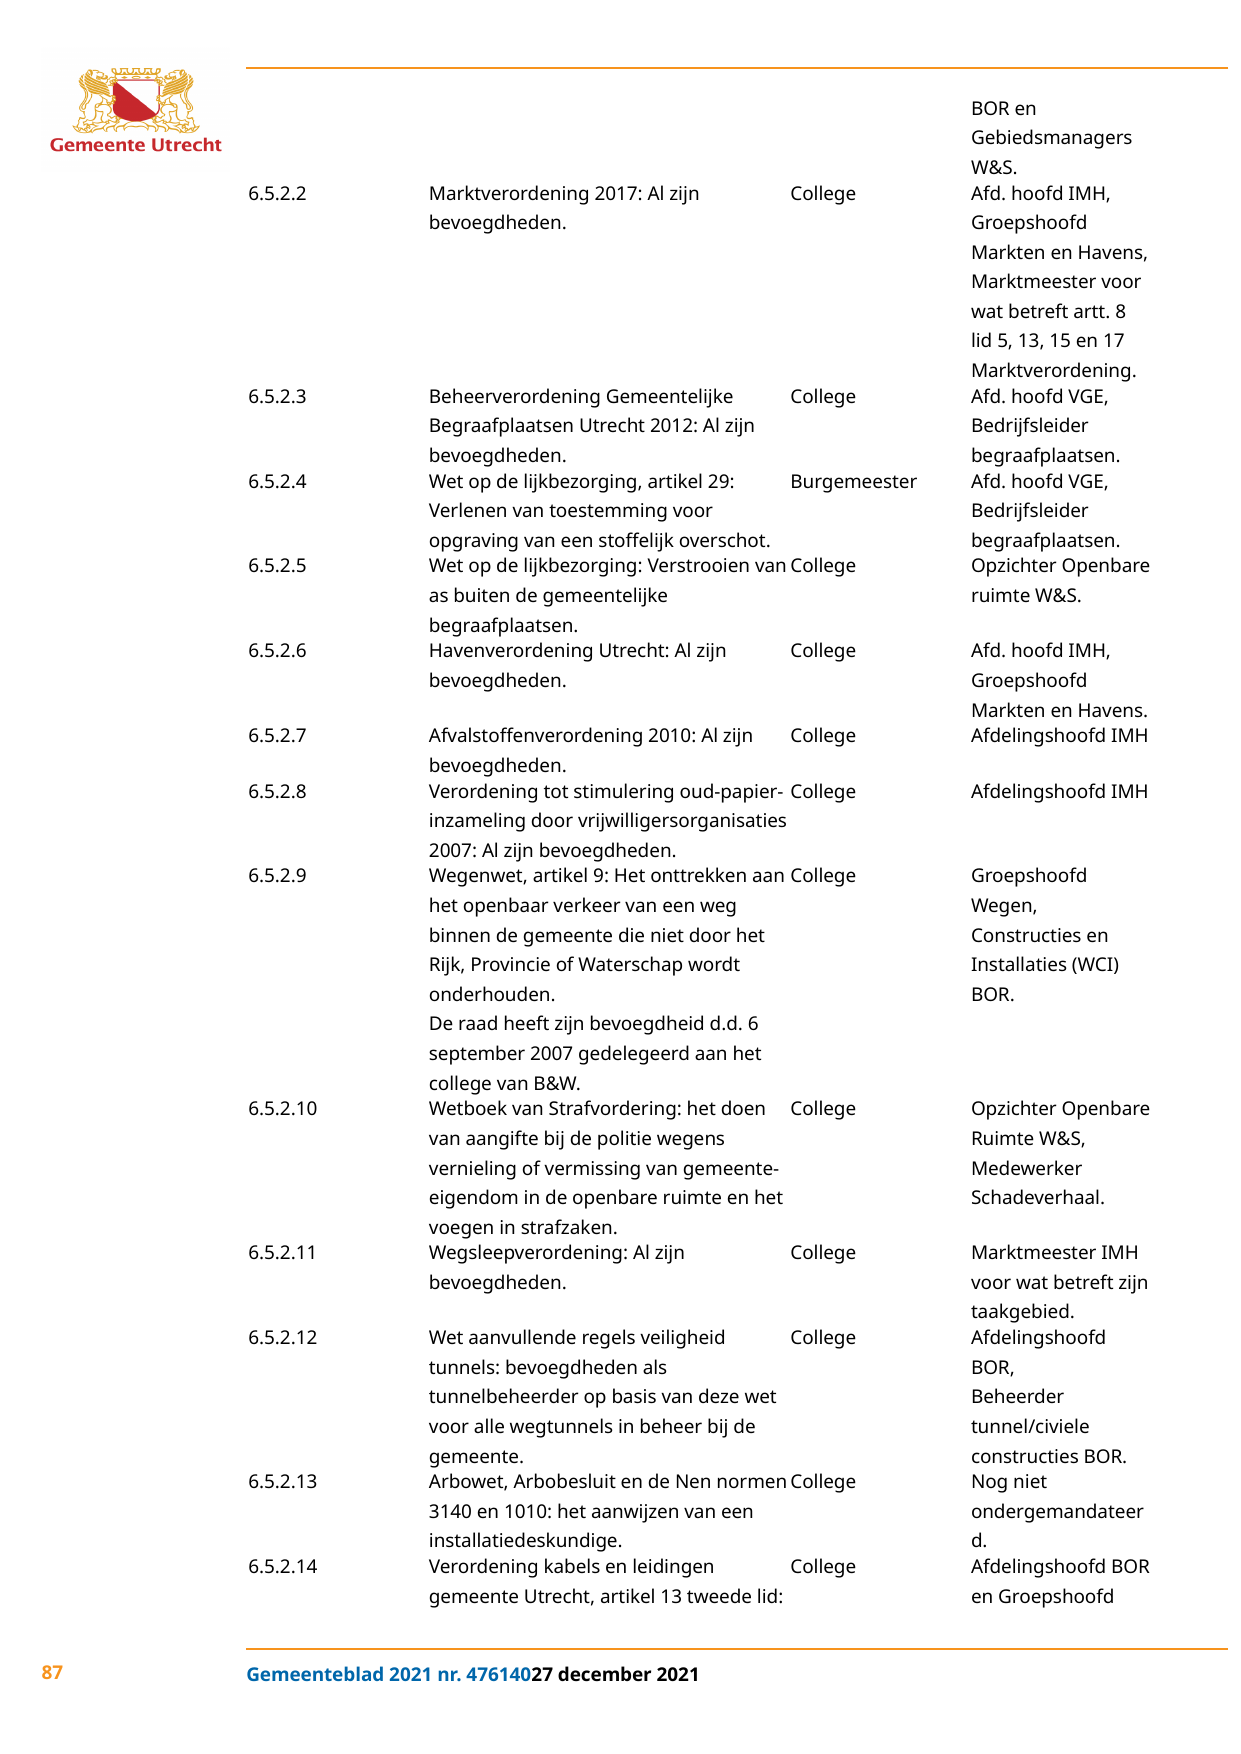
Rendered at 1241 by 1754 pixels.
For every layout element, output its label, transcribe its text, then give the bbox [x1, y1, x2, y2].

table_cell Wet op de lijkbezorging: Verstrooien van as buiten de gemeentelijke begraafplaatsen. [429, 553, 790, 638]
table_cell BOR en Gebiedsmanagers W&S. [971, 95, 1152, 180]
table_cell College [790, 863, 971, 1096]
table_cell Afd. hoofd VGE, Bedrijfsleider begraafplaatsen. [971, 383, 1152, 468]
table_cell Arbowet, Arbobesluit en de Nen normen 3140 en 1010: het aanwijzen van een installatiedeskundige. [429, 1469, 790, 1553]
table_cell College [790, 553, 971, 638]
table_cell 6.5.2.8 [248, 778, 429, 863]
table_cell College [790, 180, 971, 383]
table_cell Marktverordening 2017: Al zijn bevoegdheden. [429, 180, 790, 383]
table_cell College [790, 1325, 971, 1468]
table_cell [248, 95, 429, 180]
table_cell [429, 95, 790, 180]
table_cell Wegenwet, artikel 9: Het onttrekken aan het openbaar verkeer van een weg binnen de gemeente die niet door het Rijk, Provincie of Waterschap wordt onderhouden. De raad heeft zijn bevoegdheid d.d. 6 september 2007 gedelegeerd aan het college van B&W. [429, 863, 790, 1096]
table_cell 6.5.2.6 [248, 638, 429, 722]
table_cell Wet op de lijkbezorging, artikel 29: Verlenen van toestemming voor opgraving van een stoffelijk overschot. [429, 468, 790, 553]
table_cell Verordening tot stimulering oud-papier-inzameling door vrijwilligersorganisaties 2007: Al zijn bevoegdheden. [429, 778, 790, 863]
table_cell Groepshoofd Wegen, Constructies en Installaties (WCI) BOR. [971, 863, 1152, 1096]
table_cell College [790, 1096, 971, 1239]
table_cell 6.5.2.9 [248, 863, 429, 1096]
table_cell 6.5.2.14 [248, 1554, 429, 1609]
table_cell 6.5.2.7 [248, 723, 429, 778]
table_cell Afd. hoofd VGE, Bedrijfsleider begraafplaatsen. [971, 468, 1152, 553]
table_cell Verordening kabels en leidingen gemeente Utrecht, artikel 13 tweede lid: [429, 1554, 790, 1609]
table_cell Afd. hoofd IMH, Groepshoofd Markten en Havens. [971, 638, 1152, 722]
table_cell 6.5.2.12 [248, 1325, 429, 1468]
table_cell Nog niet ondergemandateerd. [971, 1469, 1152, 1553]
table_cell 6.5.2.4 [248, 468, 429, 553]
table_cell Havenverordening Utrecht: Al zijn bevoegdheden. [429, 638, 790, 722]
table_cell 6.5.2.3 [248, 383, 429, 468]
table_cell Marktmeester IMH voor wat betreft zijn taakgebied. [971, 1240, 1152, 1324]
table_cell College [790, 383, 971, 468]
table_cell Wet aanvullende regels veiligheid tunnels: bevoegdheden als tunnelbeheerder op basis van deze wet voor alle wegtunnels in beheer bij de gemeente. [429, 1325, 790, 1468]
table_cell College [790, 723, 971, 778]
table_cell Burgemeester [790, 468, 971, 553]
table_cell 6.5.2.10 [248, 1096, 429, 1239]
table_cell Afdelingshoofd BOR, Beheerder tunnel/civiele constructies BOR. [971, 1325, 1152, 1468]
table_cell Opzichter Openbare Ruimte W&S, Medewerker Schadeverhaal. [971, 1096, 1152, 1239]
table_cell 6.5.2.5 [248, 553, 429, 638]
table_cell Opzichter Openbare ruimte W&S. [971, 553, 1152, 638]
table_cell Wetboek van Strafvordering: het doen van aangifte bij de politie wegens vernieling of vermissing van gemeente-eigendom in de openbare ruimte en het voegen in strafzaken. [429, 1096, 790, 1239]
table_cell 6.5.2.2 [248, 180, 429, 383]
table_cell College [790, 638, 971, 722]
table_cell 6.5.2.11 [248, 1240, 429, 1324]
table_cell Afdelingshoofd BOR en Groepshoofd [971, 1554, 1152, 1609]
table_cell College [790, 778, 971, 863]
table_cell College [790, 1240, 971, 1324]
table_cell Afdelingshoofd IMH [971, 778, 1152, 863]
table_cell College [790, 1554, 971, 1609]
table_cell Wegsleepverordening: Al zijn bevoegdheden. [429, 1240, 790, 1324]
table_cell Beheerverordening Gemeentelijke Begraafplaatsen Utrecht 2012: Al zijn bevoegdheden. [429, 383, 790, 468]
table_cell 6.5.2.13 [248, 1469, 429, 1553]
table_cell Afvalstoffenverordening 2010: Al zijn bevoegdheden. [429, 723, 790, 778]
table_cell [790, 95, 971, 180]
table_cell Afd. hoofd IMH, Groepshoofd Markten en Havens, Marktmeester voor wat betreft artt. 8 lid 5, 13, 15 en 17 Marktverordening. [971, 180, 1152, 383]
picture [41, 47, 231, 172]
table_cell College [790, 1469, 971, 1553]
table_cell Afdelingshoofd IMH [971, 723, 1152, 778]
